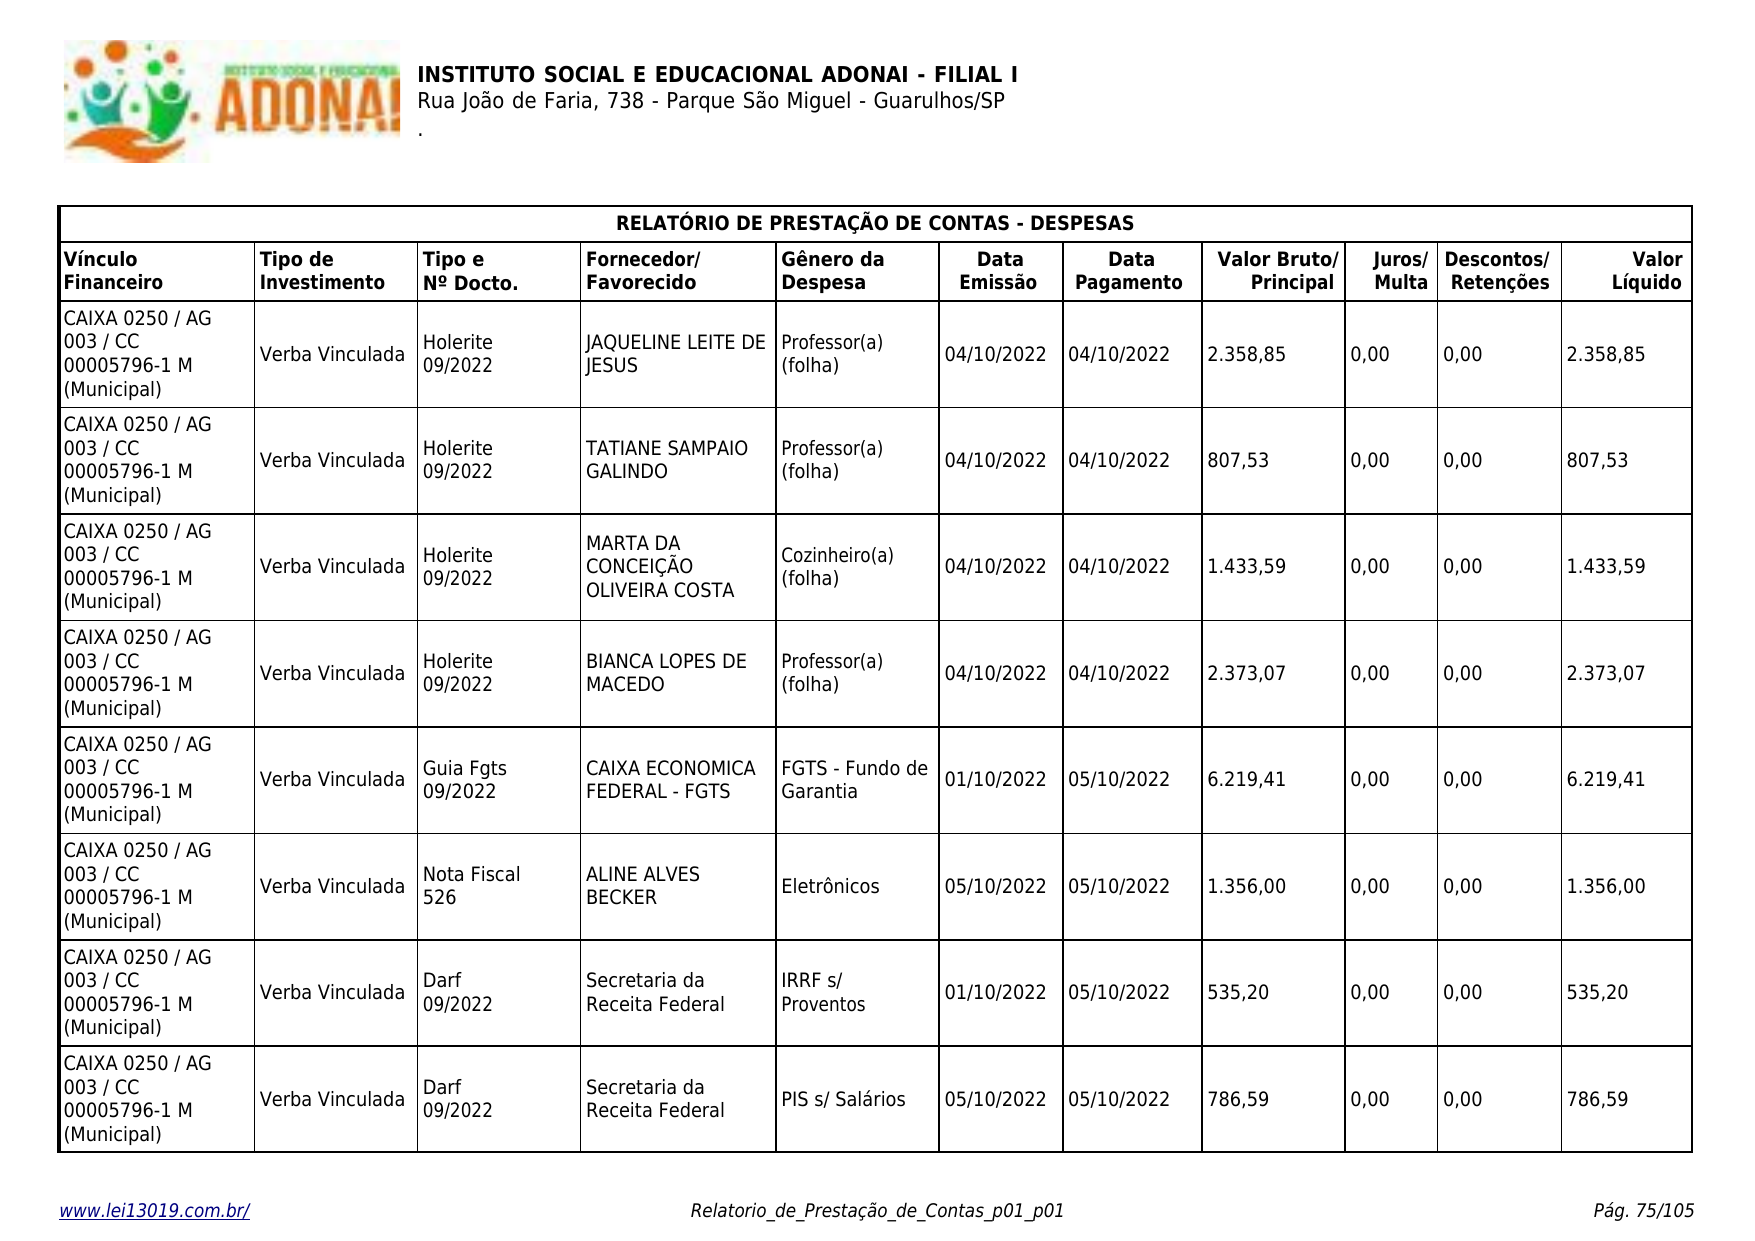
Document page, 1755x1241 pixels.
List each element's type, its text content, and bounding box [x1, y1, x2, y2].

table_cell 05/10/2022 [940, 1047, 1062, 1151]
table_cell 04/10/2022 [940, 621, 1062, 726]
table_cell ALINE ALVES BECKER [581, 834, 775, 939]
table_cell Verba Vinculada [255, 728, 417, 832]
table_cell 05/10/2022 [1064, 941, 1201, 1045]
table_cell 05/10/2022 [1064, 1047, 1201, 1151]
table_cell 786,59 [1203, 1047, 1344, 1151]
table_cell CAIXA 0250 / AG 003 / CC 00005796-1 M (Municipal) [61, 834, 254, 939]
table_cell FGTS - Fundo de Garantia [777, 728, 938, 832]
table_cell Valor Bruto/ Principal [1203, 243, 1344, 300]
table_cell 04/10/2022 [1064, 515, 1201, 619]
table_cell Holerite 09/2022 [418, 515, 580, 619]
table_cell Data Emissão [940, 243, 1062, 300]
table_cell Secretaria da Receita Federal [581, 941, 775, 1045]
table_cell Darf 09/2022 [418, 941, 580, 1045]
table_cell Fornecedor/ Favorecido [581, 243, 775, 300]
table_cell Verba Vinculada [255, 408, 417, 513]
table_cell 0,00 [1438, 302, 1561, 407]
table_cell 535,20 [1203, 941, 1344, 1045]
table_cell 2.358,85 [1562, 302, 1691, 407]
table_cell 807,53 [1203, 408, 1344, 513]
table_cell 0,00 [1438, 621, 1561, 726]
table_cell Eletrônicos [777, 834, 938, 939]
table_cell 05/10/2022 [1064, 728, 1201, 832]
table_cell Guia Fgts 09/2022 [418, 728, 580, 832]
table_header RELATÓRIO DE PRESTAÇÃO DE CONTAS - DESPESAS [61, 207, 1691, 241]
table_cell 01/10/2022 [940, 941, 1062, 1045]
table_cell 0,00 [1346, 941, 1437, 1045]
table_cell 1.433,59 [1562, 515, 1691, 619]
table_cell Verba Vinculada [255, 515, 417, 619]
table_cell Tipo e Nº Docto. [418, 243, 580, 300]
table_cell Valor Líquido [1562, 243, 1691, 300]
table_cell 04/10/2022 [1064, 302, 1201, 407]
table_cell Professor(a) (folha) [777, 408, 938, 513]
table_cell 1.356,00 [1203, 834, 1344, 939]
table_cell 0,00 [1346, 1047, 1437, 1151]
table_cell 04/10/2022 [1064, 621, 1201, 726]
table_cell CAIXA 0250 / AG 003 / CC 00005796-1 M (Municipal) [61, 408, 254, 513]
table_cell CAIXA 0250 / AG 003 / CC 00005796-1 M (Municipal) [61, 302, 254, 407]
table_cell Professor(a) (folha) [777, 621, 938, 726]
table_cell 0,00 [1438, 834, 1561, 939]
table_cell Tipo de Investimento [255, 243, 417, 300]
table_cell Juros/ Multa [1346, 243, 1437, 300]
table_cell 04/10/2022 [1064, 408, 1201, 513]
table_cell Holerite 09/2022 [418, 302, 580, 407]
table_cell 04/10/2022 [940, 515, 1062, 619]
table_cell Nota Fiscal 526 [418, 834, 580, 939]
table_cell 0,00 [1438, 728, 1561, 832]
table_cell 0,00 [1346, 621, 1437, 726]
table_cell TATIANE SAMPAIO GALINDO [581, 408, 775, 513]
table_cell 2.373,07 [1203, 621, 1344, 726]
table_cell 0,00 [1438, 941, 1561, 1045]
table_cell 0,00 [1438, 408, 1561, 513]
table_cell 05/10/2022 [940, 834, 1062, 939]
table_cell Cozinheiro(a) (folha) [777, 515, 938, 619]
table_cell Vínculo Financeiro [61, 243, 254, 300]
table_cell CAIXA 0250 / AG 003 / CC 00005796-1 M (Municipal) [61, 941, 254, 1045]
table_cell CAIXA 0250 / AG 003 / CC 00005796-1 M (Municipal) [61, 1047, 254, 1151]
table_cell Verba Vinculada [255, 302, 417, 407]
table_cell CAIXA 0250 / AG 003 / CC 00005796-1 M (Municipal) [61, 515, 254, 619]
table_cell CAIXA 0250 / AG 003 / CC 00005796-1 M (Municipal) [61, 621, 254, 726]
table_cell IRRF s/ Proventos [777, 941, 938, 1045]
table_cell 04/10/2022 [940, 408, 1062, 513]
table_cell 0,00 [1346, 728, 1437, 832]
table_cell Professor(a) (folha) [777, 302, 938, 407]
table_cell 0,00 [1346, 302, 1437, 407]
table_cell Verba Vinculada [255, 834, 417, 939]
table_cell Gênero da Despesa [777, 243, 938, 300]
table_cell 6.219,41 [1562, 728, 1691, 832]
table_cell 807,53 [1562, 408, 1691, 513]
table_cell 0,00 [1346, 408, 1437, 513]
table_cell 535,20 [1562, 941, 1691, 1045]
table_cell Holerite 09/2022 [418, 408, 580, 513]
table_cell 0,00 [1346, 515, 1437, 619]
table_cell Data Pagamento [1064, 243, 1201, 300]
table_cell BIANCA LOPES DE MACEDO [581, 621, 775, 726]
table_cell 0,00 [1438, 515, 1561, 619]
table_cell PIS s/ Salários [777, 1047, 938, 1151]
table_cell Darf 09/2022 [418, 1047, 580, 1151]
table_cell 0,00 [1346, 834, 1437, 939]
table_cell 01/10/2022 [940, 728, 1062, 832]
table_cell MARTA DA CONCEIÇÃO OLIVEIRA COSTA [581, 515, 775, 619]
table_cell 1.433,59 [1203, 515, 1344, 619]
table_cell Verba Vinculada [255, 941, 417, 1045]
table_cell 0,00 [1438, 1047, 1561, 1151]
table_cell 05/10/2022 [1064, 834, 1201, 939]
table_cell 1.356,00 [1562, 834, 1691, 939]
table_cell Verba Vinculada [255, 1047, 417, 1151]
table_cell 2.373,07 [1562, 621, 1691, 726]
table_cell Verba Vinculada [255, 621, 417, 726]
table_cell 04/10/2022 [940, 302, 1062, 407]
table_cell Secretaria da Receita Federal [581, 1047, 775, 1151]
table_cell JAQUELINE LEITE DE JESUS [581, 302, 775, 407]
table_cell CAIXA 0250 / AG 003 / CC 00005796-1 M (Municipal) [61, 728, 254, 832]
table_cell 6.219,41 [1203, 728, 1344, 832]
table_cell 786,59 [1562, 1047, 1691, 1151]
table_cell Descontos/ Retenções [1438, 243, 1561, 300]
table_cell 2.358,85 [1203, 302, 1344, 407]
table_cell CAIXA ECONOMICA FEDERAL - FGTS [581, 728, 775, 832]
table_cell Holerite 09/2022 [418, 621, 580, 726]
